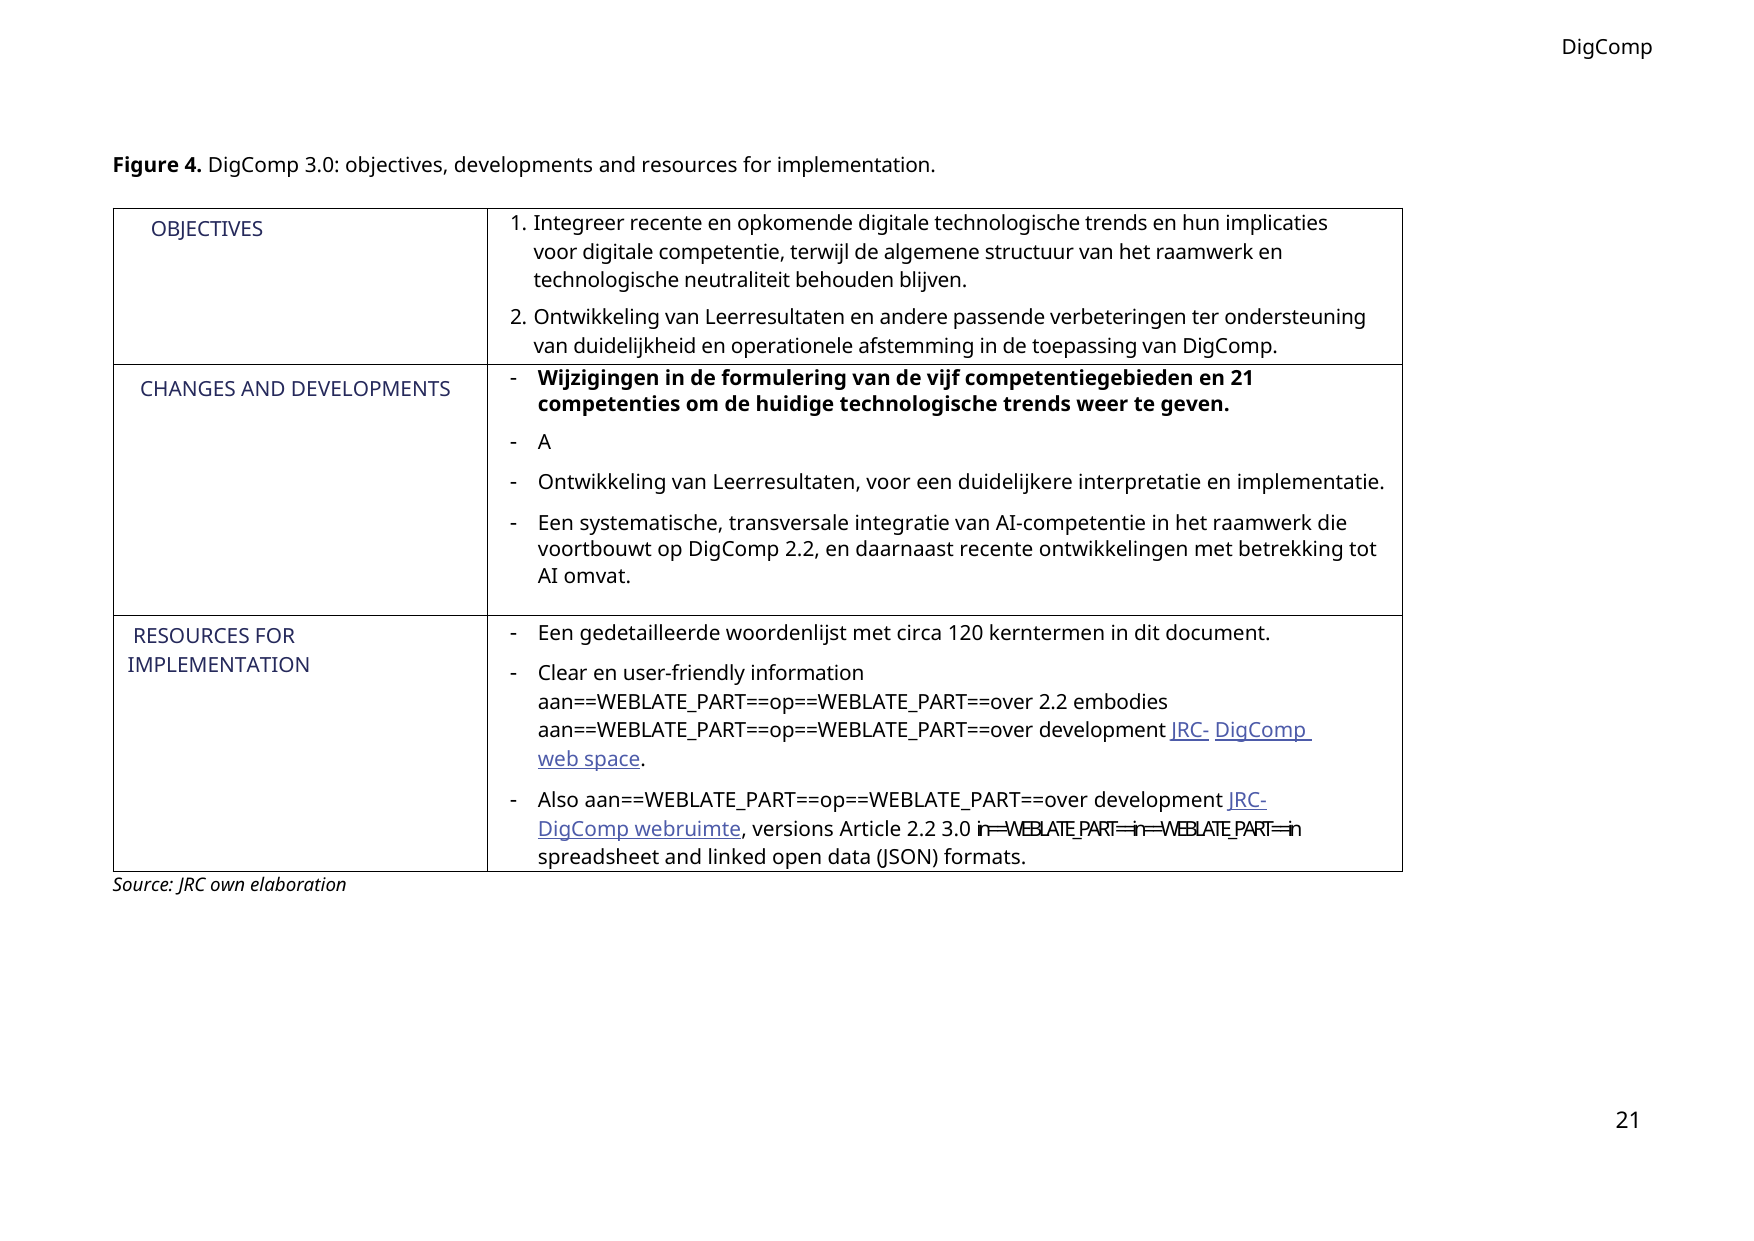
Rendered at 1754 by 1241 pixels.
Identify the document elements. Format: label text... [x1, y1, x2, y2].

table_header Integreer recente en opkomende digitale technologische trends en hun implicaties voor digitale competentie, terwijl de algemene structuur van het raamwerk en technologische neutraliteit behouden blijven. Ontwikkeling van Leerresultaten en andere passende verbeteringen ter ondersteuning van duidelijkheid en operationele afstemming in de toepassing van DigComp. [488, 209, 1402, 364]
table_header OBJECTIVES [114, 209, 487, 364]
text Source: JRC own elaboration [112, 872, 1612, 897]
text Figure 4. DigComp 3.0: objectives, developments and resources for implementation. [112, 150, 1641, 178]
table_cell CHANGES AND DEVELOPMENTS [114, 365, 487, 614]
table_cell Een gedetailleerde woordenlijst met circa 120 kerntermen in dit document. Clear en user-friendly information aan==WEBLATE_PART==op==WEBLATE_PART==over 2.2 embodies aan==WEBLATE_PART==op==WEBLATE_PART==over development JRC- DigComp web space. Also aan==WEBLATE_PART==op==WEBLATE_PART==over development JRC-DigComp webruimte, versions Article 2.2 3.0 in==WEBLATE_PART==in==WEBLATE_PART==in spreadsheet and linked open data (JSON) formats. [488, 616, 1402, 871]
table_cell RESOURCES FOR IMPLEMENTATION [114, 616, 487, 871]
table_cell Wijzigingen in de formulering van de vijf competentiegebieden en 21 competenties om de huidige technologische trends weer te geven. A Ontwikkeling van Leerresultaten, voor een duidelijkere interpretatie en implementatie. Een systematische, transversale integratie van AI-competentie in het raamwerk die voortbouwt op DigComp 2.2, en daarnaast recente ontwikkelingen met betrekking tot AI omvat. [488, 365, 1402, 614]
